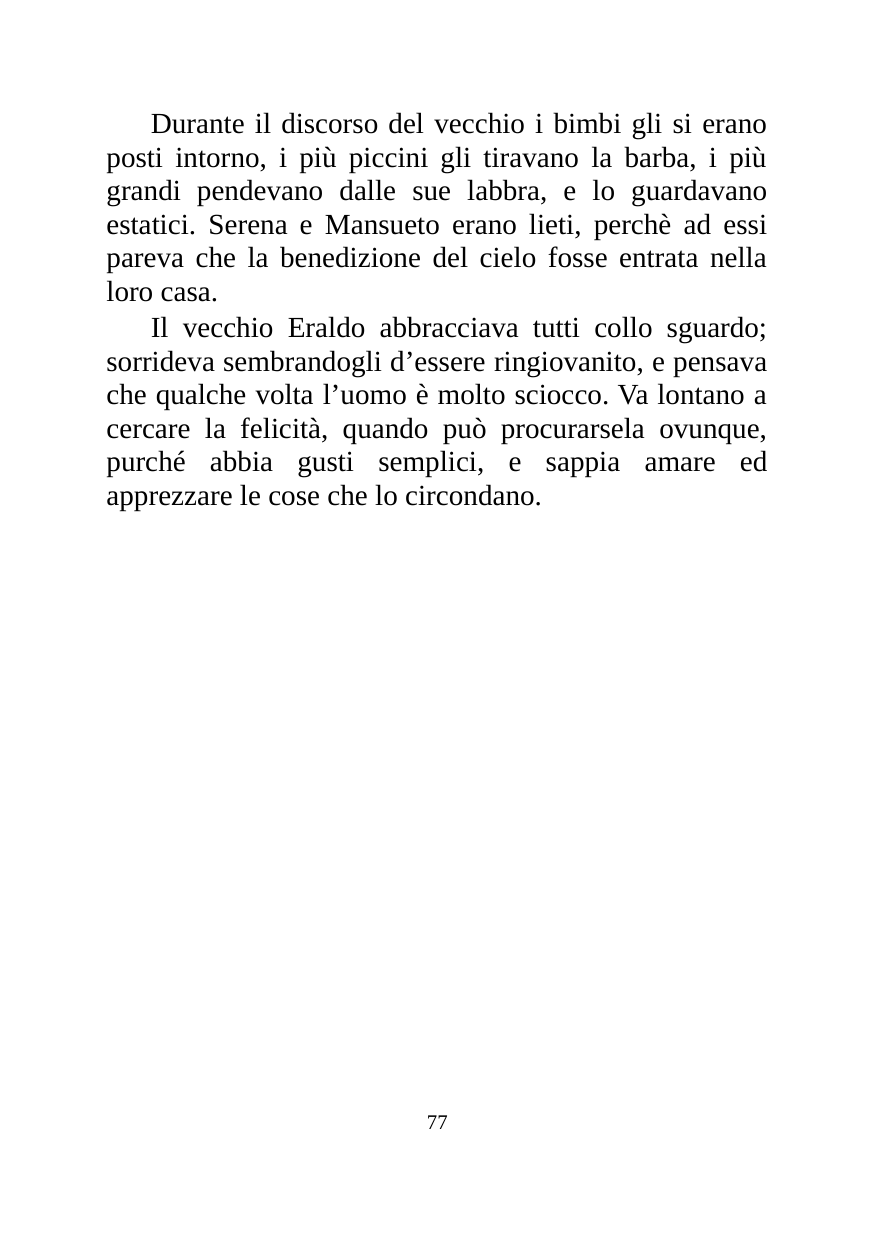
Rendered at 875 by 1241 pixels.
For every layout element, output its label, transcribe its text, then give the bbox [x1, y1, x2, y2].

text Durante il discorso del vecchio i bimbi gli si erano posti intorno, i più piccini gli tiravano la barba, i più grandi pendevano dalle sue labbra, e lo guardavano estatici. Serena e Mansueto erano lieti, perchè ad essi pareva che la benedizione del cielo fosse entrata nella loro casa. [106, 106, 768, 307]
text Il vecchio Eraldo abbracciava tutti collo sguardo; sorrideva sembrandogli d’essere ringiovanito, e pensava che qualche volta l’uomo è molto sciocco. Va lontano a cercare la felicità, quando può procurarsela ovunque, purché abbia gusti semplici, e sappia amare ed apprezzare le cose che lo circondano. [106, 310, 768, 512]
